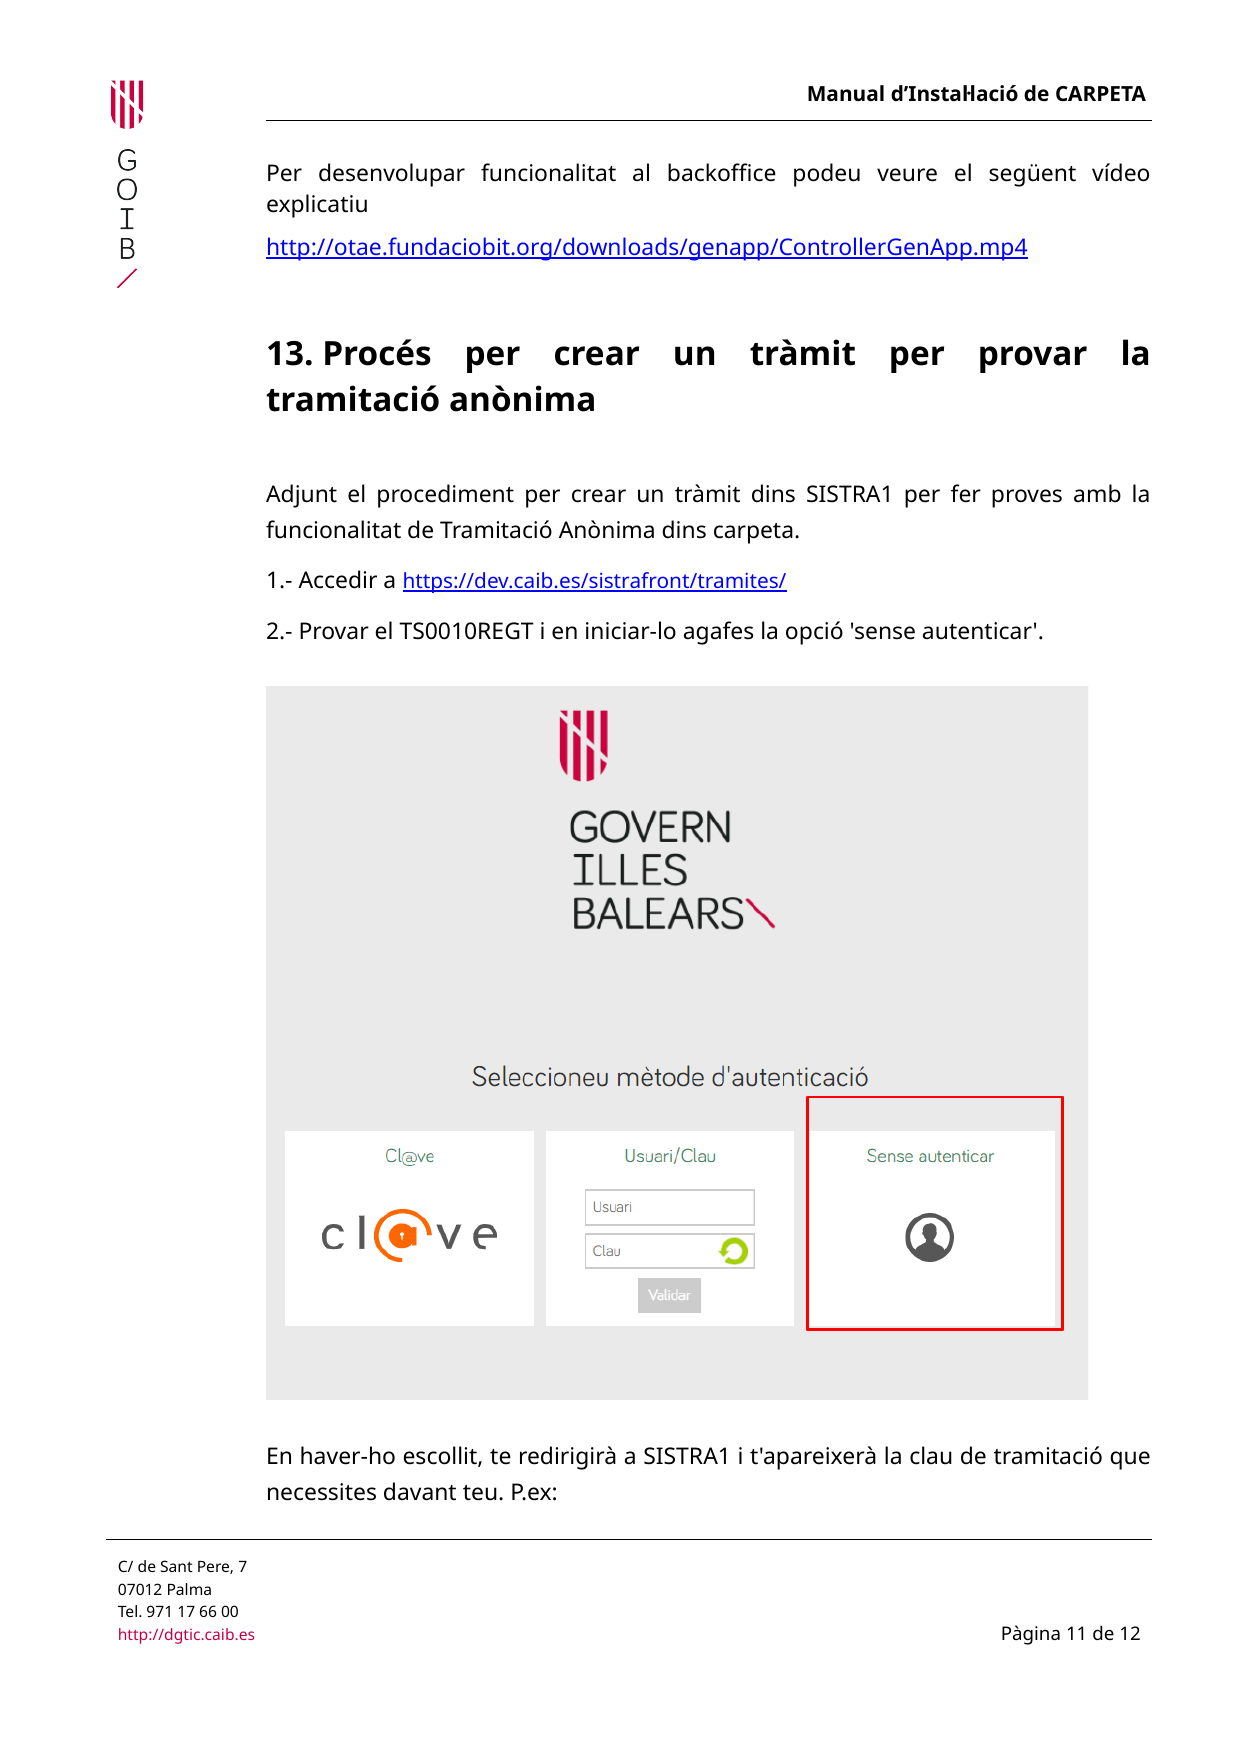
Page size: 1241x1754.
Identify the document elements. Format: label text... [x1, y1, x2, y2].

text http://otae.fundaciobit.org/downloads/genapp/ControllerGenApp.mp4 [266, 231, 1152, 262]
text 2.- Provar el TS0010REGT i en iniciar-lo agafes la opció 'sense autenticar'. [266, 614, 1152, 646]
text Per desenvolupar funcionalitat al backoffice podeu veure el següent vídeo explicatiu [266, 156, 1152, 219]
picture [265, 686, 1089, 1400]
text Adjunt el procediment per crear un tràmit dins SISTRA1 per fer proves amb la funcionalitat de Tramitació Anònima dins carpeta. [266, 478, 1152, 545]
subtitle Procés per crear un tràmit per provar la tramitació anònima [266, 330, 1152, 421]
text En haver-ho escollit, te redirigirà a SISTRA1 i t'apareixerà la clau de tramitació que necessites davant teu. P.ex: [266, 1440, 1152, 1507]
picture [82, 57, 172, 319]
text 1.- Accedir a https://dev.caib.es/sistrafront/tramites/ [266, 564, 1152, 595]
